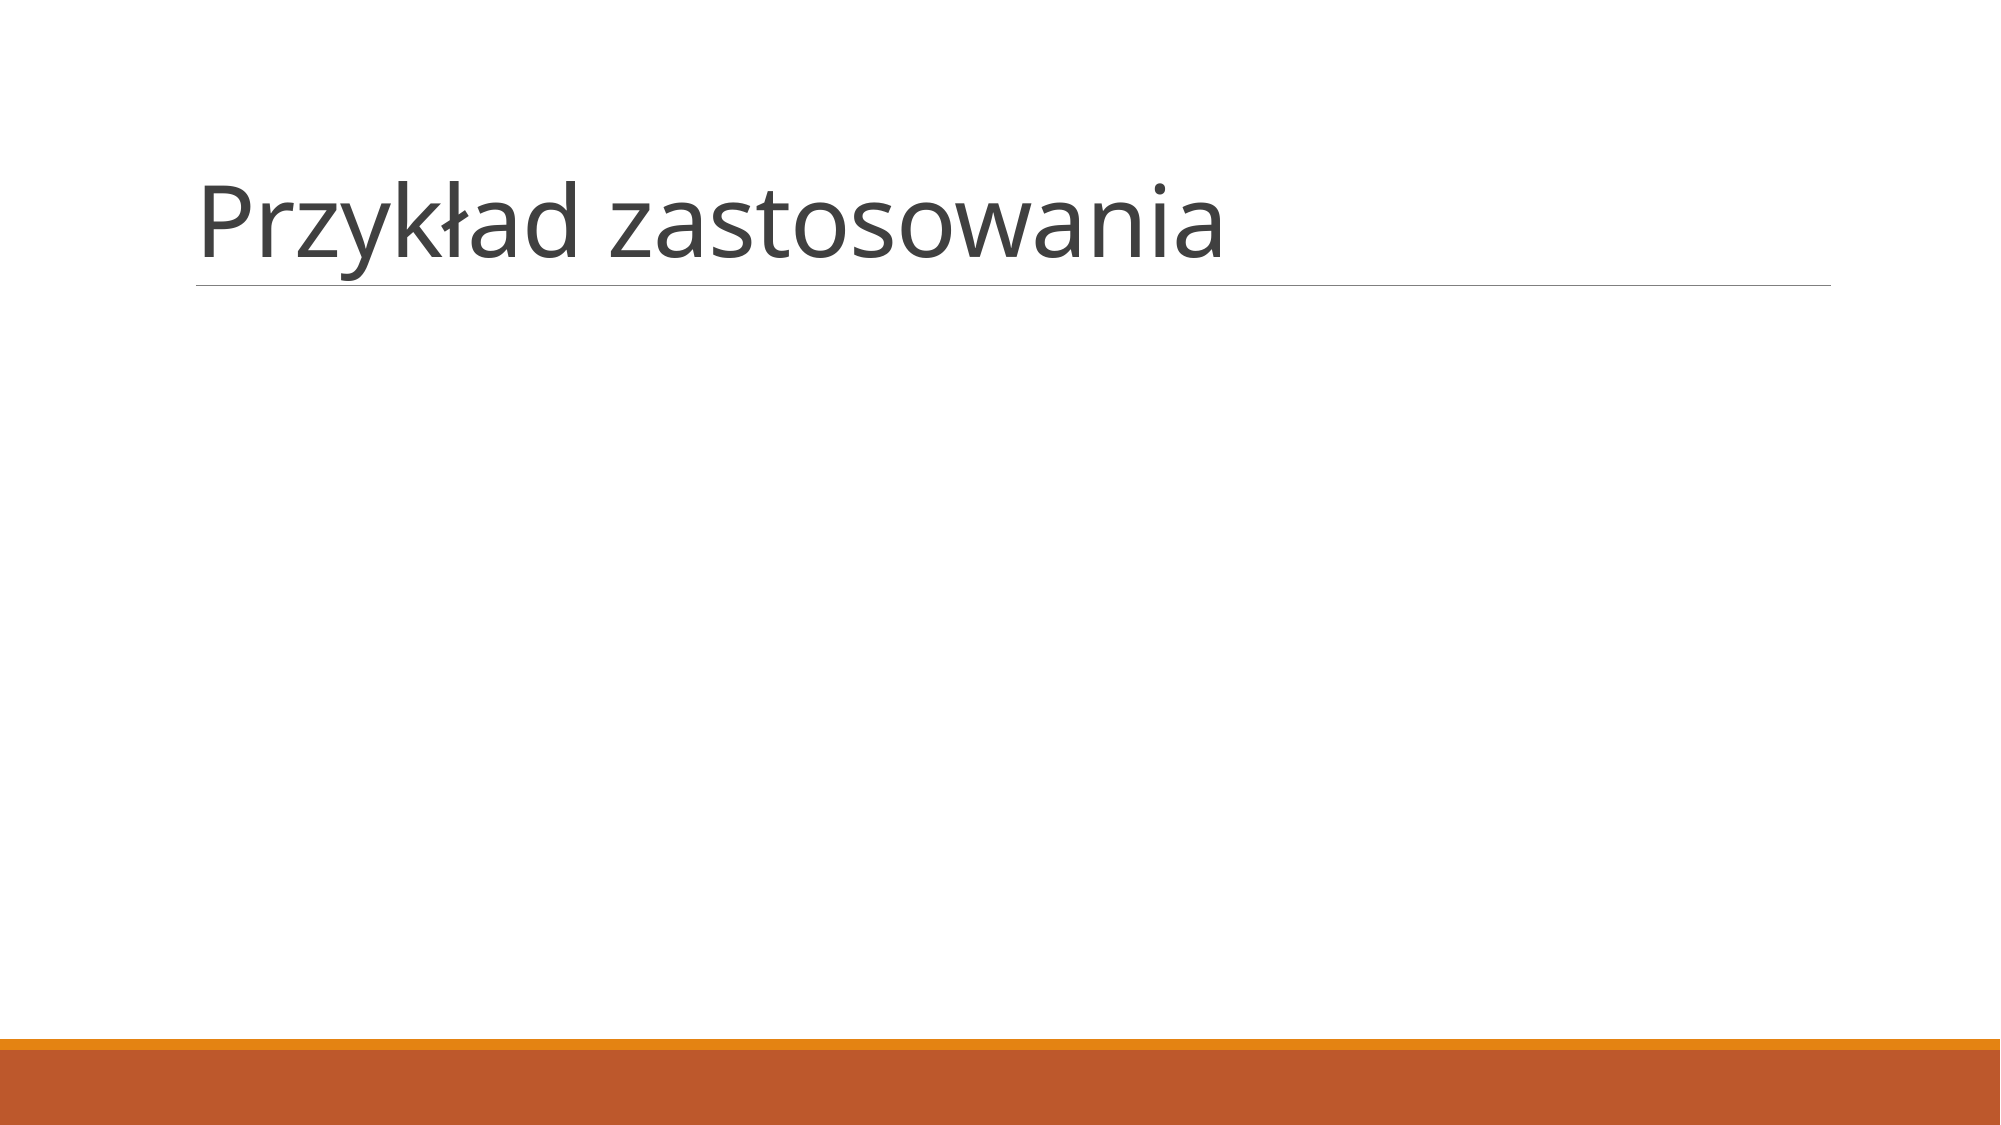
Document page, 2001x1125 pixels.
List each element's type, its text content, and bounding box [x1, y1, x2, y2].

title Przykład zastosowania [180, 47, 1831, 286]
